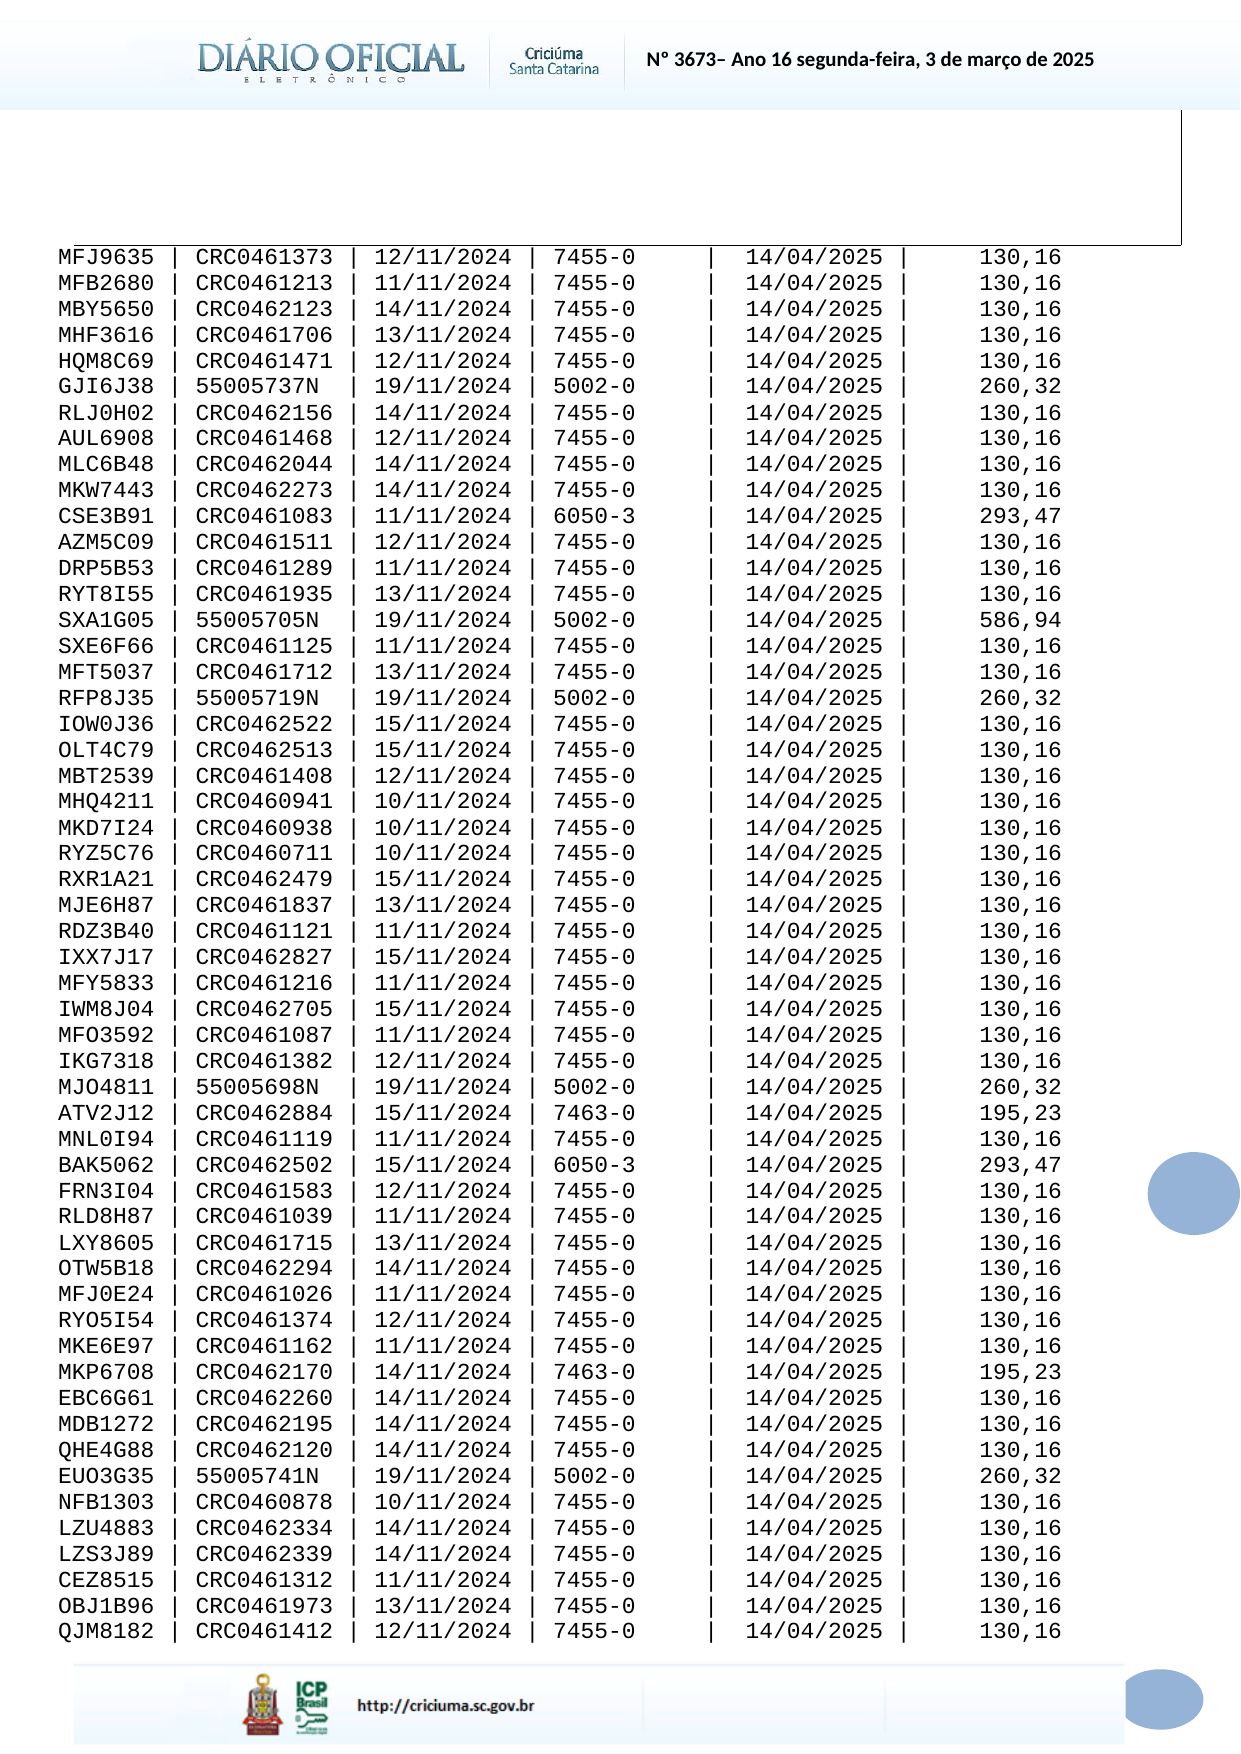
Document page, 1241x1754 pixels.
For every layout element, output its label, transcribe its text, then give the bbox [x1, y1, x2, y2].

text EBC6G61 | CRC0462260 | 14/11/2024 | 7455-0 | 14/04/2025 | 130,16 [44, 1386, 1181, 1412]
text ATV2J12 | CRC0462884 | 15/11/2024 | 7463-0 | 14/04/2025 | 195,23 [44, 1101, 1181, 1127]
text NFB1303 | CRC0460878 | 10/11/2024 | 7455-0 | 14/04/2025 | 130,16 [44, 1490, 1181, 1516]
text CSE3B91 | CRC0461083 | 11/11/2024 | 6050-3 | 14/04/2025 | 293,47 [44, 504, 1181, 531]
text DRP5B53 | CRC0461289 | 11/11/2024 | 7455-0 | 14/04/2025 | 130,16 [44, 556, 1181, 582]
text MFT5037 | CRC0461712 | 13/11/2024 | 7455-0 | 14/04/2025 | 130,16 [44, 660, 1181, 686]
text IWM8J04 | CRC0462705 | 15/11/2024 | 7455-0 | 14/04/2025 | 130,16 [44, 997, 1181, 1023]
text AUL6908 | CRC0461468 | 12/11/2024 | 7455-0 | 14/04/2025 | 130,16 [44, 427, 1181, 453]
text OTW5B18 | CRC0462294 | 14/11/2024 | 7455-0 | 14/04/2025 | 130,16 [44, 1257, 1181, 1283]
text CEZ8515 | CRC0461312 | 11/11/2024 | 7455-0 | 14/04/2025 | 130,16 [44, 1568, 1181, 1594]
text IOW0J36 | CRC0462522 | 15/11/2024 | 7455-0 | 14/04/2025 | 130,16 [44, 712, 1181, 738]
text MKP6708 | CRC0462170 | 14/11/2024 | 7463-0 | 14/04/2025 | 195,23 [44, 1361, 1181, 1386]
text MDB1272 | CRC0462195 | 14/11/2024 | 7455-0 | 14/04/2025 | 130,16 [44, 1412, 1181, 1438]
text MFB2680 | CRC0461213 | 11/11/2024 | 7455-0 | 14/04/2025 | 130,16 [44, 271, 1181, 297]
text AZM5C09 | CRC0461511 | 12/11/2024 | 7455-0 | 14/04/2025 | 130,16 [44, 531, 1181, 556]
text MFY5833 | CRC0461216 | 11/11/2024 | 7455-0 | 14/04/2025 | 130,16 [44, 971, 1181, 997]
text QJM8182 | CRC0461412 | 12/11/2024 | 7455-0 | 14/04/2025 | 130,16 [44, 1620, 1181, 1646]
text MNL0I94 | CRC0461119 | 11/11/2024 | 7455-0 | 14/04/2025 | 130,16 [44, 1127, 1181, 1153]
text SXE6F66 | CRC0461125 | 11/11/2024 | 7455-0 | 14/04/2025 | 130,16 [44, 634, 1181, 660]
text MFO3592 | CRC0461087 | 11/11/2024 | 7455-0 | 14/04/2025 | 130,16 [44, 1023, 1181, 1049]
text SXA1G05 | 55005705N | 19/11/2024 | 5002-0 | 14/04/2025 | 586,94 [44, 608, 1181, 634]
text GJI6J38 | 55005737N | 19/11/2024 | 5002-0 | 14/04/2025 | 260,32 [44, 375, 1181, 401]
text MLC6B48 | CRC0462044 | 14/11/2024 | 7455-0 | 14/04/2025 | 130,16 [44, 453, 1181, 479]
text MKW7443 | CRC0462273 | 14/11/2024 | 7455-0 | 14/04/2025 | 130,16 [44, 479, 1181, 504]
text LZU4883 | CRC0462334 | 14/11/2024 | 7455-0 | 14/04/2025 | 130,16 [44, 1516, 1181, 1542]
text QHE4G88 | CRC0462120 | 14/11/2024 | 7455-0 | 14/04/2025 | 130,16 [44, 1438, 1181, 1464]
text MJE6H87 | CRC0461837 | 13/11/2024 | 7455-0 | 14/04/2025 | 130,16 [44, 894, 1181, 919]
text MFJ9635 | CRC0461373 | 12/11/2024 | 7455-0 | 14/04/2025 | 130,16 [44, 245, 1181, 271]
text EUO3G35 | 55005741N | 19/11/2024 | 5002-0 | 14/04/2025 | 260,32 [44, 1464, 1181, 1490]
text OLT4C79 | CRC0462513 | 15/11/2024 | 7455-0 | 14/04/2025 | 130,16 [44, 738, 1181, 764]
text FRN3I04 | CRC0461583 | 12/11/2024 | 7455-0 | 14/04/2025 | 130,16 [44, 1179, 1150, 1205]
text BAK5062 | CRC0462502 | 15/11/2024 | 6050-3 | 14/04/2025 | 293,47 [44, 1153, 1180, 1179]
text MBT2539 | CRC0461408 | 12/11/2024 | 7455-0 | 14/04/2025 | 130,16 [44, 764, 1181, 790]
text RDZ3B40 | CRC0461121 | 11/11/2024 | 7455-0 | 14/04/2025 | 130,16 [44, 919, 1181, 946]
text LZS3J89 | CRC0462339 | 14/11/2024 | 7455-0 | 14/04/2025 | 130,16 [44, 1542, 1181, 1568]
text MKE6E97 | CRC0461162 | 11/11/2024 | 7455-0 | 14/04/2025 | 130,16 [44, 1334, 1181, 1361]
text RXR1A21 | CRC0462479 | 15/11/2024 | 7455-0 | 14/04/2025 | 130,16 [44, 868, 1181, 894]
text RLD8H87 | CRC0461039 | 11/11/2024 | 7455-0 | 14/04/2025 | 130,16 [44, 1205, 1171, 1231]
text MHQ4211 | CRC0460941 | 10/11/2024 | 7455-0 | 14/04/2025 | 130,16 [44, 790, 1181, 816]
text IXX7J17 | CRC0462827 | 15/11/2024 | 7455-0 | 14/04/2025 | 130,16 [44, 946, 1181, 971]
text MFJ0E24 | CRC0461026 | 11/11/2024 | 7455-0 | 14/04/2025 | 130,16 [44, 1283, 1181, 1309]
text MKD7I24 | CRC0460938 | 10/11/2024 | 7455-0 | 14/04/2025 | 130,16 [44, 816, 1181, 842]
text RYO5I54 | CRC0461374 | 12/11/2024 | 7455-0 | 14/04/2025 | 130,16 [44, 1309, 1181, 1334]
text HQM8C69 | CRC0461471 | 12/11/2024 | 7455-0 | 14/04/2025 | 130,16 [44, 349, 1181, 375]
text MBY5650 | CRC0462123 | 14/11/2024 | 7455-0 | 14/04/2025 | 130,16 [44, 297, 1181, 323]
text MHF3616 | CRC0461706 | 13/11/2024 | 7455-0 | 14/04/2025 | 130,16 [44, 323, 1181, 349]
text RYZ5C76 | CRC0460711 | 10/11/2024 | 7455-0 | 14/04/2025 | 130,16 [44, 842, 1181, 868]
text MJO4811 | 55005698N | 19/11/2024 | 5002-0 | 14/04/2025 | 260,32 [44, 1075, 1181, 1101]
text IKG7318 | CRC0461382 | 12/11/2024 | 7455-0 | 14/04/2025 | 130,16 [44, 1049, 1181, 1075]
text LXY8605 | CRC0461715 | 13/11/2024 | 7455-0 | 14/04/2025 | 130,16 [44, 1231, 1181, 1257]
text RFP8J35 | 55005719N | 19/11/2024 | 5002-0 | 14/04/2025 | 260,32 [44, 686, 1181, 712]
text OBJ1B96 | CRC0461973 | 13/11/2024 | 7455-0 | 14/04/2025 | 130,16 [44, 1594, 1181, 1620]
text RYT8I55 | CRC0461935 | 13/11/2024 | 7455-0 | 14/04/2025 | 130,16 [44, 582, 1181, 608]
text RLJ0H02 | CRC0462156 | 14/11/2024 | 7455-0 | 14/04/2025 | 130,16 [44, 401, 1181, 427]
